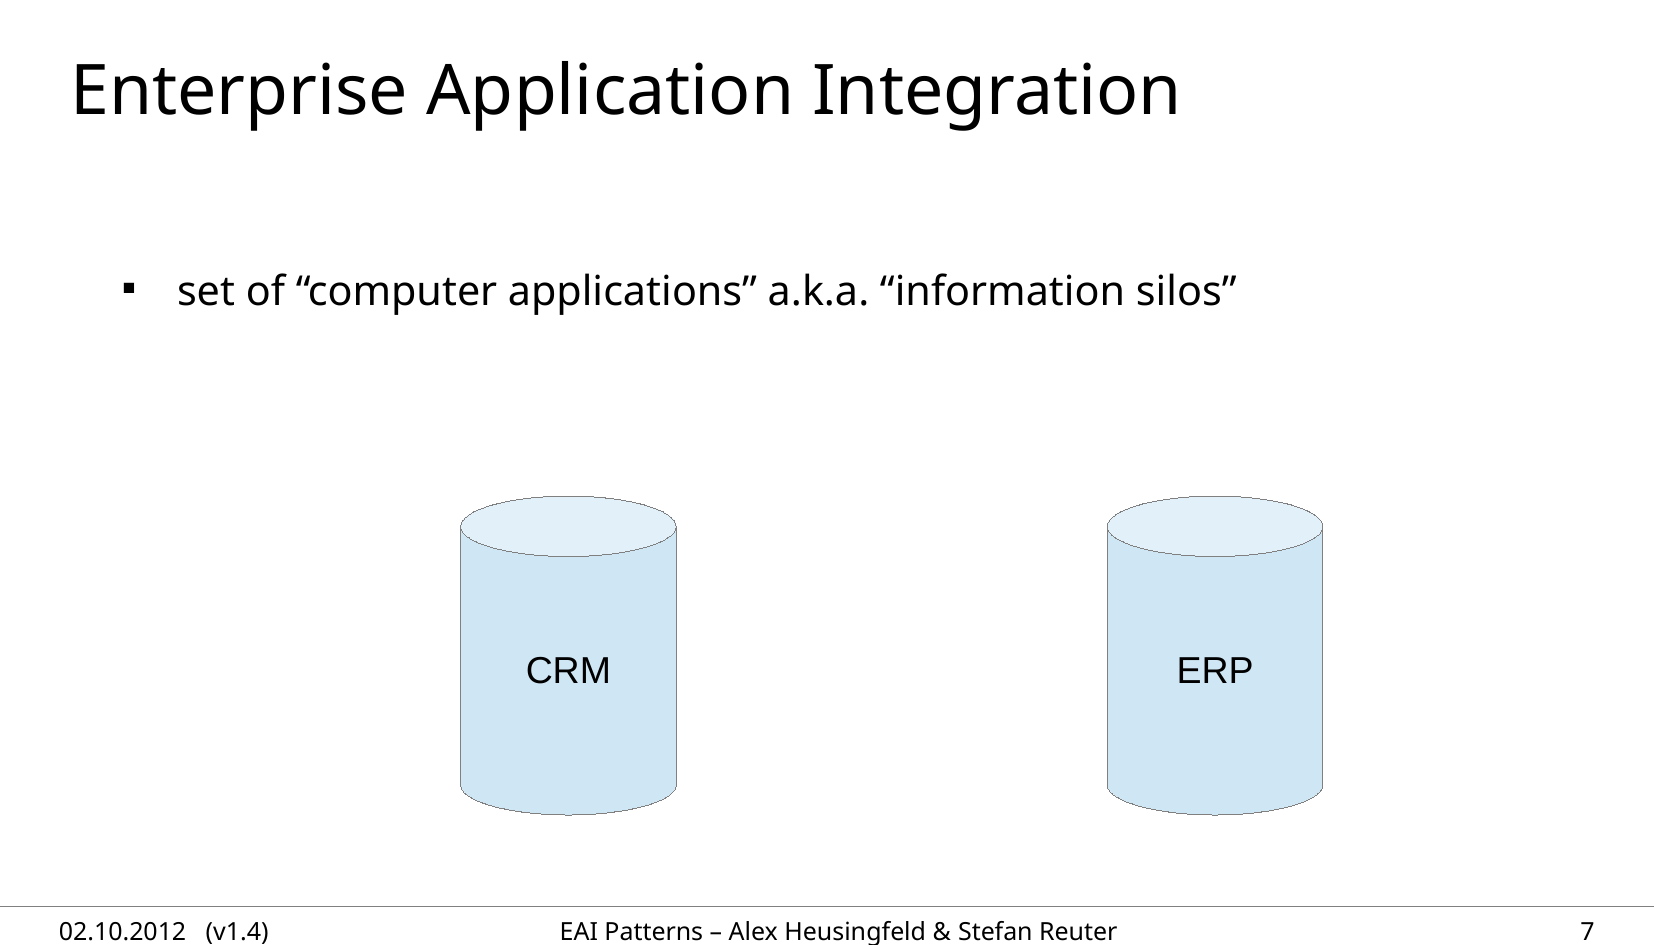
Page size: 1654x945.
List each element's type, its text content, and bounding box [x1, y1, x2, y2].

text_box CRM [460, 528, 677, 816]
list set of “computer applications” a.k.a. “information silos” [106, 260, 1538, 809]
title Enterprise Application Integration [70, 17, 1583, 158]
text_box ERP [1107, 530, 1323, 816]
